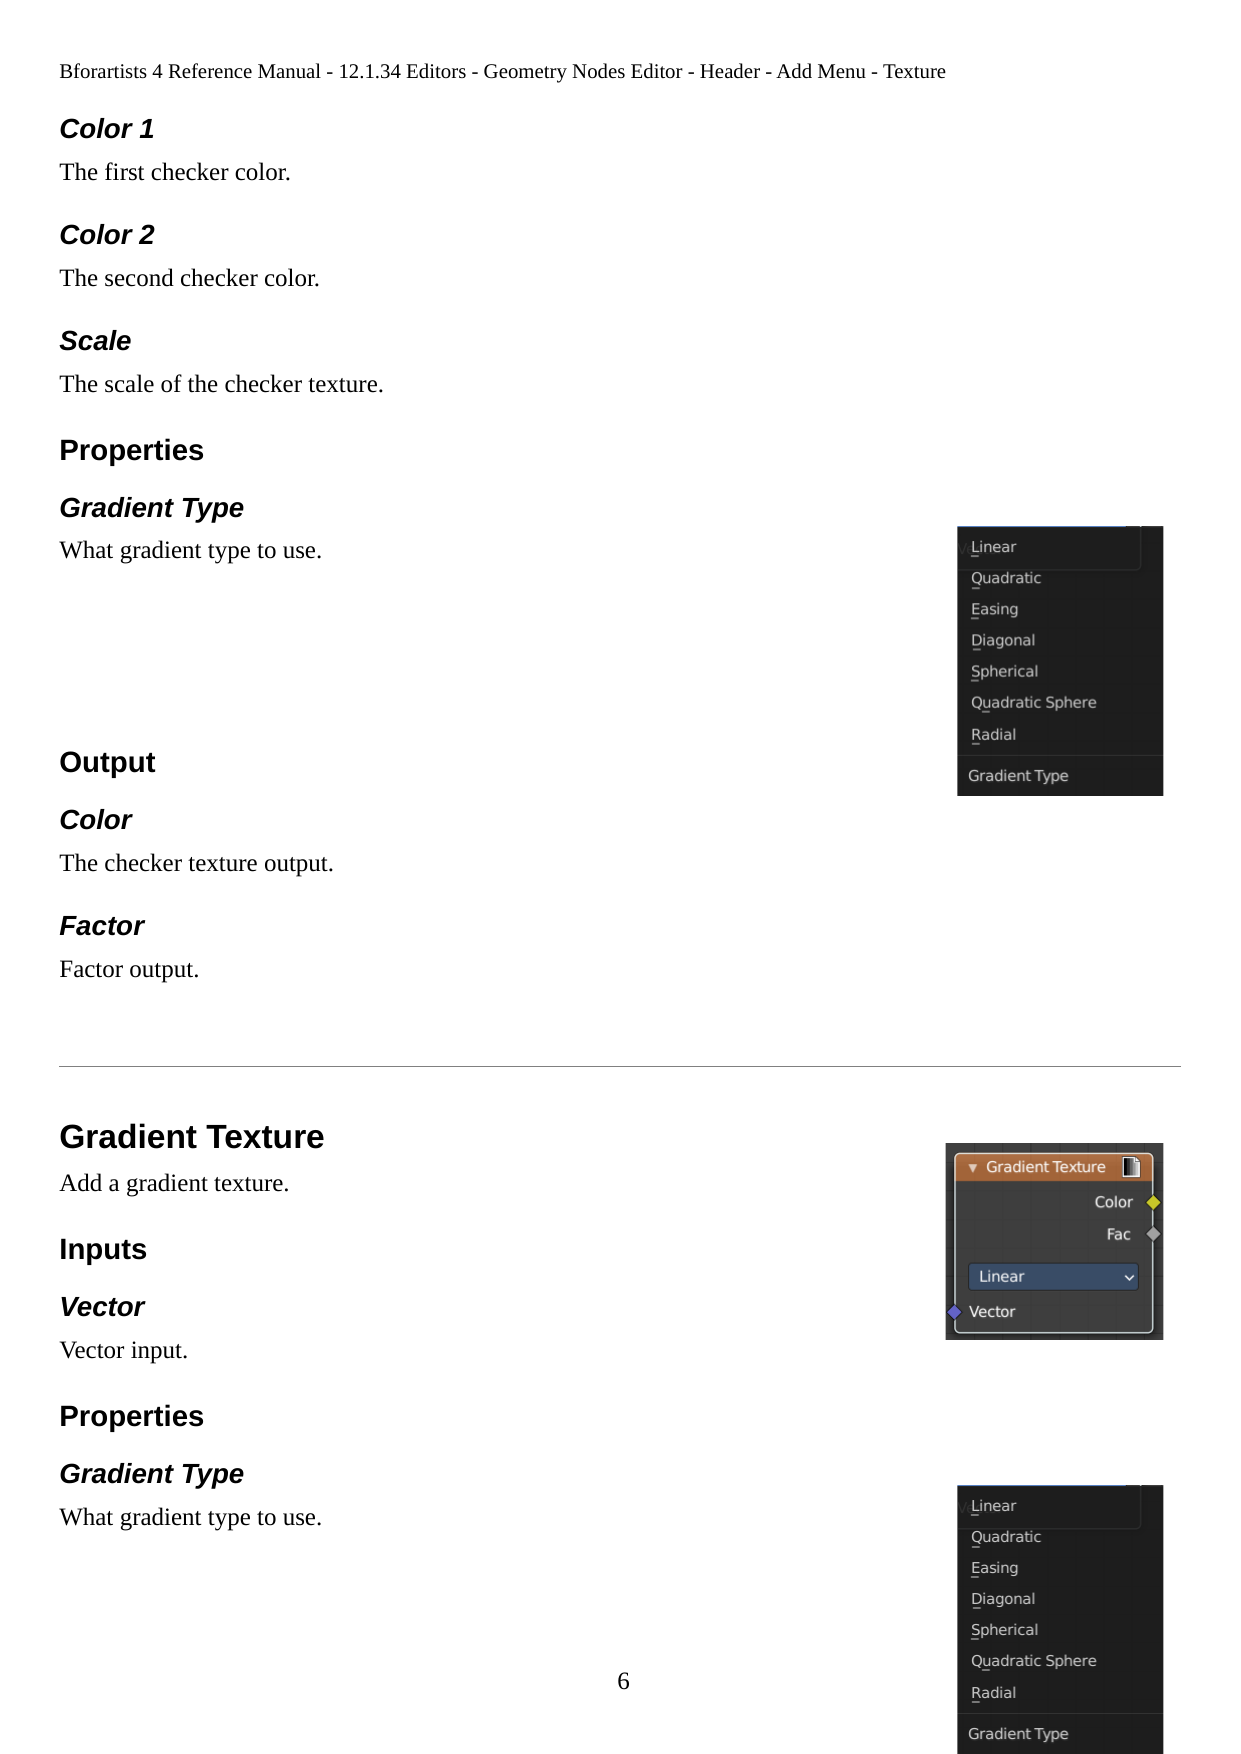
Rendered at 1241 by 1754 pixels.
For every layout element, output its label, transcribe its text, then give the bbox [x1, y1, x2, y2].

subtitle Gradient Type [59, 491, 1181, 523]
text The scale of the checker texture. [59, 369, 1181, 398]
subtitle Factor [59, 909, 1181, 941]
text Add a gradient texture. [59, 1168, 945, 1197]
text The first checker color. [59, 157, 1181, 186]
subtitle [1164, 1290, 1181, 1322]
text What gradient type to use. [59, 1502, 957, 1530]
picture [945, 1143, 1164, 1340]
subtitle Inputs [59, 1232, 945, 1265]
subtitle Color 2 [59, 218, 1181, 250]
subtitle Color [59, 803, 1181, 835]
subtitle Color 1 [59, 113, 1181, 144]
subtitle [1164, 745, 1181, 778]
subtitle Vector [59, 1290, 945, 1322]
subtitle Output [59, 745, 957, 778]
text [1164, 1168, 1181, 1197]
text Factor output. [59, 954, 1181, 982]
subtitle Gradient Type [59, 1457, 1181, 1489]
picture [957, 526, 1164, 796]
subtitle Gradient Texture [59, 1117, 1181, 1156]
subtitle Properties [59, 1398, 1181, 1432]
subtitle [1164, 1232, 1181, 1265]
subtitle Properties [59, 432, 1181, 466]
picture [957, 1485, 1164, 1754]
text The second checker color. [59, 263, 1181, 292]
text The checker texture output. [59, 848, 1181, 877]
text Vector input. [59, 1335, 1181, 1363]
subtitle Scale [59, 324, 1181, 356]
text What gradient type to use. [59, 536, 957, 564]
